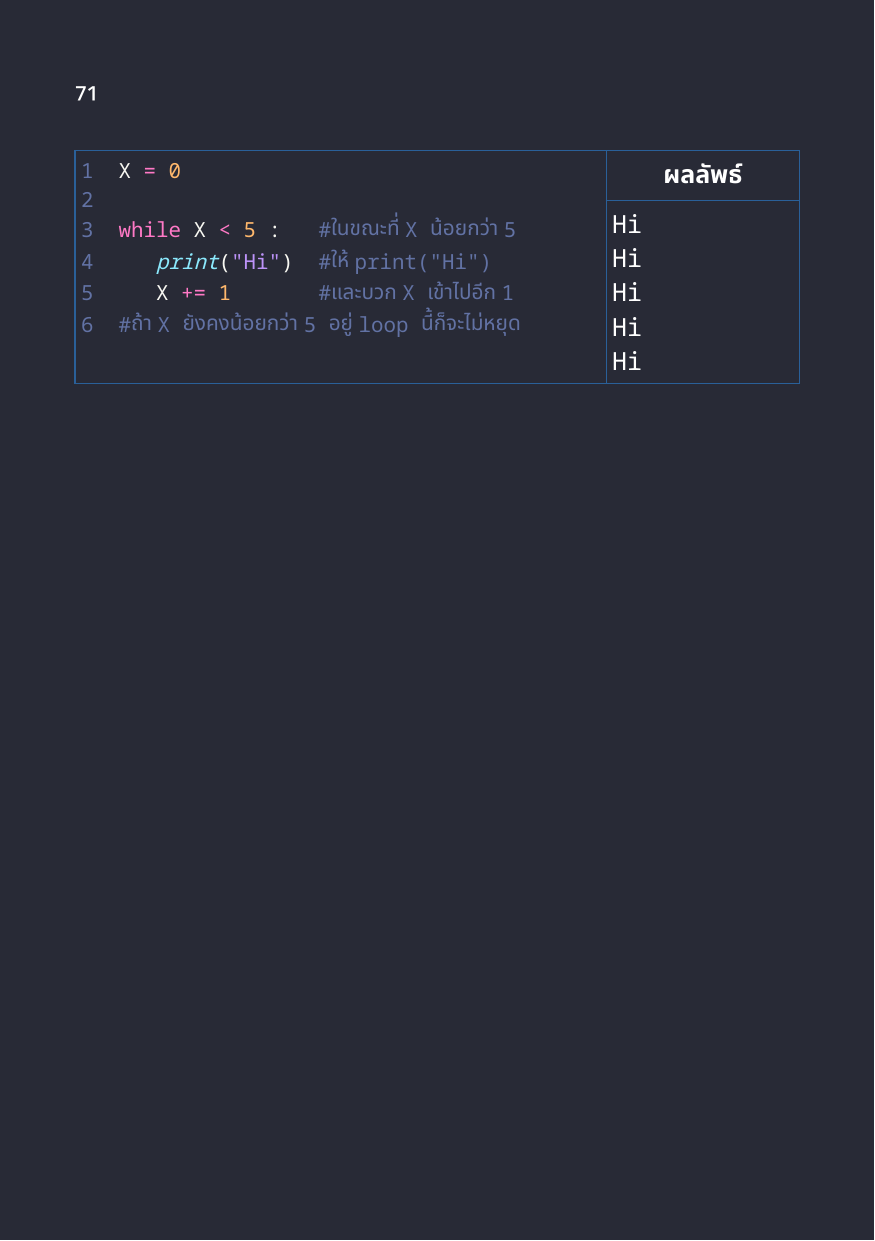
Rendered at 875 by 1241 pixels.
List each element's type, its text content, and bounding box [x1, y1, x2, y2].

table_cell Hi Hi Hi Hi Hi [607, 201, 799, 383]
table_header 1 X = 0 2 3 while X < 5 : #ในขณะที่ X น้อยกว่า 5 4 print("Hi") #ให้ print("Hi") 5 X += 1 #และบวก X เข้าไปอีก 1 6 #ถ้า X ยังคงน้อยกว่า 5 อยู่ loop นี้ก็จะไม่หยุด [76, 151, 606, 383]
table_header ผลลัพธ์ [607, 151, 799, 200]
